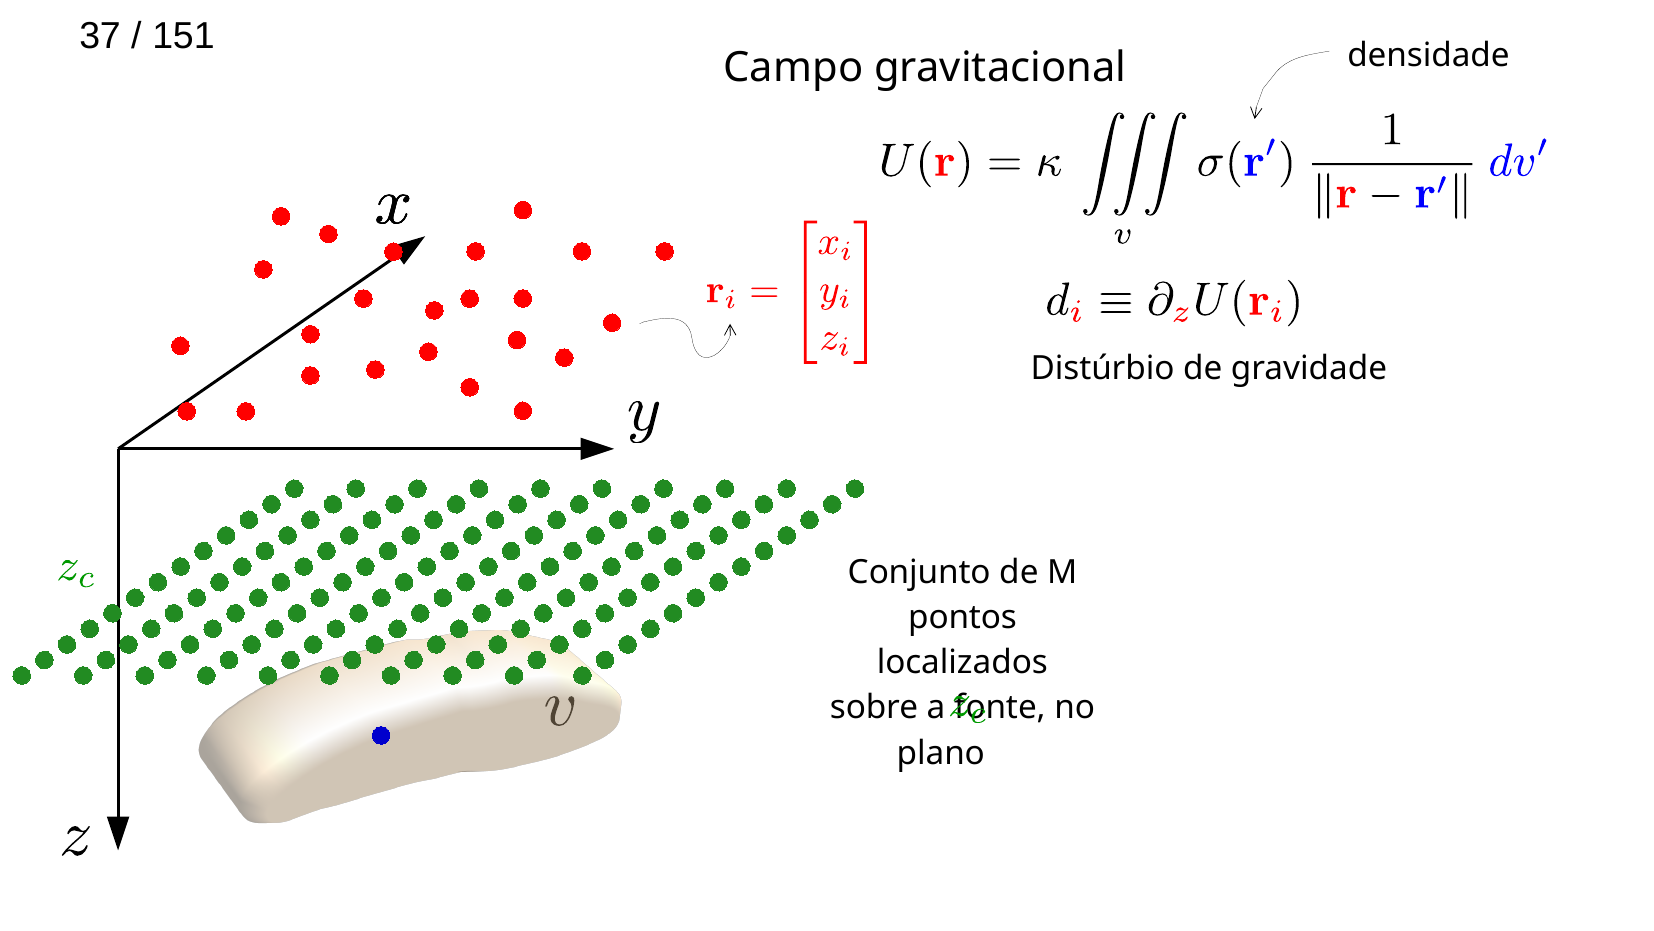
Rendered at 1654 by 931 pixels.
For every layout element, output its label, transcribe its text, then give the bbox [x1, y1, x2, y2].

text_box [97, 651, 115, 669]
text_box [596, 651, 614, 669]
text_box [301, 510, 320, 529]
text_box [443, 666, 462, 685]
text_box [755, 495, 773, 514]
text_box [557, 588, 575, 607]
text_box [505, 666, 523, 685]
text_box [165, 604, 183, 623]
text_box [404, 651, 423, 669]
text_box [732, 557, 751, 576]
text_box [74, 666, 93, 685]
text_box [534, 604, 553, 623]
text_box [563, 542, 582, 560]
text_box [573, 666, 592, 685]
text_box [343, 651, 361, 669]
text_box [527, 651, 546, 669]
text_box [382, 666, 400, 685]
text_box [625, 542, 644, 560]
text_box [488, 635, 507, 654]
text_box [236, 402, 255, 421]
text_box [603, 313, 621, 332]
text_box [217, 526, 235, 545]
text_box [641, 573, 660, 592]
text_box [511, 619, 530, 638]
text_box [262, 495, 281, 514]
text_box [126, 588, 145, 607]
text_box [686, 588, 705, 607]
text_box [513, 289, 532, 308]
text_box [486, 510, 504, 529]
text_box [379, 542, 397, 560]
text_box [579, 573, 598, 592]
text_box [356, 557, 375, 576]
text_box [777, 479, 796, 498]
text_box [233, 557, 252, 576]
text_box [502, 542, 520, 560]
text_box [158, 651, 177, 669]
text_box Distúrbio de gravidade [1015, 336, 1380, 388]
text_box Campo gravitacional [708, 29, 1112, 91]
text_box [384, 242, 403, 261]
picture [374, 194, 413, 224]
text_box [709, 573, 728, 592]
text_box [254, 260, 273, 279]
text_box [434, 588, 452, 607]
text_box [450, 619, 468, 638]
text_box [664, 604, 682, 623]
text_box [194, 542, 213, 560]
text_box [463, 526, 482, 545]
text_box [171, 336, 190, 355]
text_box [320, 666, 339, 685]
text_box [58, 635, 76, 654]
picture [947, 696, 986, 723]
text_box [586, 526, 605, 545]
text_box [466, 242, 485, 261]
text_box [35, 651, 54, 669]
text_box [424, 510, 443, 529]
text_box [631, 495, 650, 514]
text_box [119, 635, 138, 654]
text_box [259, 666, 277, 685]
text_box [470, 479, 488, 498]
text_box [301, 325, 320, 344]
text_box [777, 526, 796, 545]
text_box [294, 557, 313, 576]
text_box [531, 479, 550, 498]
text_box [495, 588, 514, 607]
text_box [518, 573, 537, 592]
text_box [278, 526, 297, 545]
text_box [555, 348, 574, 367]
text_box [354, 289, 373, 308]
text_box [641, 619, 660, 638]
text_box [333, 573, 352, 592]
text_box [197, 666, 216, 685]
text_box [301, 366, 320, 385]
text_box [670, 510, 689, 529]
text_box [479, 557, 498, 576]
text_box [472, 604, 491, 623]
text_box [514, 201, 532, 219]
text_box Conjunto de M pontos localizados sobre a fonte, no plano [814, 540, 1111, 738]
text_box [655, 242, 674, 261]
text_box [319, 225, 338, 243]
text_box [547, 510, 566, 529]
text_box [171, 557, 190, 576]
text_box [340, 526, 359, 545]
text_box [349, 604, 368, 623]
text_box [12, 666, 31, 685]
text_box [595, 604, 614, 623]
text_box [846, 479, 864, 498]
text_box [573, 619, 592, 638]
text_box [466, 651, 485, 669]
text_box [417, 557, 436, 576]
text_box [240, 510, 258, 529]
text_box [363, 510, 381, 529]
text_box [693, 495, 712, 514]
text_box [514, 401, 532, 420]
text_box [755, 542, 773, 560]
text_box [686, 542, 705, 560]
text_box [149, 573, 167, 592]
text_box [80, 619, 99, 638]
text_box [508, 495, 527, 514]
text_box [411, 604, 430, 623]
text_box [541, 557, 559, 576]
text_box [618, 588, 637, 607]
text_box [203, 619, 222, 638]
text_box [281, 651, 300, 669]
text_box [388, 619, 407, 638]
text_box [425, 301, 444, 320]
text_box [346, 479, 365, 498]
text_box [648, 526, 666, 545]
text_box [709, 526, 728, 545]
text_box [242, 635, 261, 654]
text_box [460, 289, 479, 308]
text_box [732, 510, 751, 529]
text_box [602, 557, 621, 576]
text_box [372, 588, 391, 607]
text_box [654, 479, 673, 498]
picture [59, 826, 93, 856]
text_box [372, 726, 390, 745]
text_box [187, 588, 206, 607]
text_box [272, 573, 290, 592]
text_box [716, 479, 734, 498]
text_box [327, 619, 345, 638]
picture [626, 401, 662, 443]
text_box <number> / 151 [0, 0, 196, 71]
text_box [366, 360, 385, 379]
picture [704, 112, 1548, 366]
text_box [447, 495, 466, 514]
text_box [177, 402, 196, 421]
text_box [135, 666, 154, 685]
text_box [440, 542, 459, 560]
text_box [550, 635, 569, 654]
text_box [310, 588, 329, 607]
text_box [525, 526, 543, 545]
text_box [288, 604, 306, 623]
text_box [401, 526, 420, 545]
text_box [265, 619, 284, 638]
text_box [210, 573, 229, 592]
text_box [385, 495, 404, 514]
text_box [573, 242, 591, 261]
text_box [456, 573, 475, 592]
text_box [181, 635, 199, 654]
text_box [249, 588, 268, 607]
text_box [304, 635, 323, 654]
text_box [285, 479, 304, 498]
text_box [460, 378, 479, 397]
text_box [226, 604, 245, 623]
text_box [618, 635, 637, 654]
text_box [324, 495, 342, 514]
text_box [317, 542, 336, 560]
text_box [395, 573, 413, 592]
text_box [570, 495, 589, 514]
text_box [408, 479, 427, 498]
text_box [609, 510, 627, 529]
picture [56, 560, 95, 588]
text_box [220, 651, 238, 669]
text_box [823, 495, 842, 514]
text_box [365, 635, 384, 654]
text_box [272, 207, 290, 226]
text_box [419, 342, 438, 361]
text_box [103, 604, 122, 623]
text_box [800, 510, 819, 529]
text_box [593, 479, 611, 498]
text_box [427, 635, 446, 654]
picture [1043, 278, 1306, 329]
text_box [142, 619, 161, 638]
text_box [664, 557, 682, 576]
text_box [508, 331, 526, 349]
text_box densidade [1332, 23, 1521, 76]
text_box [256, 542, 274, 560]
